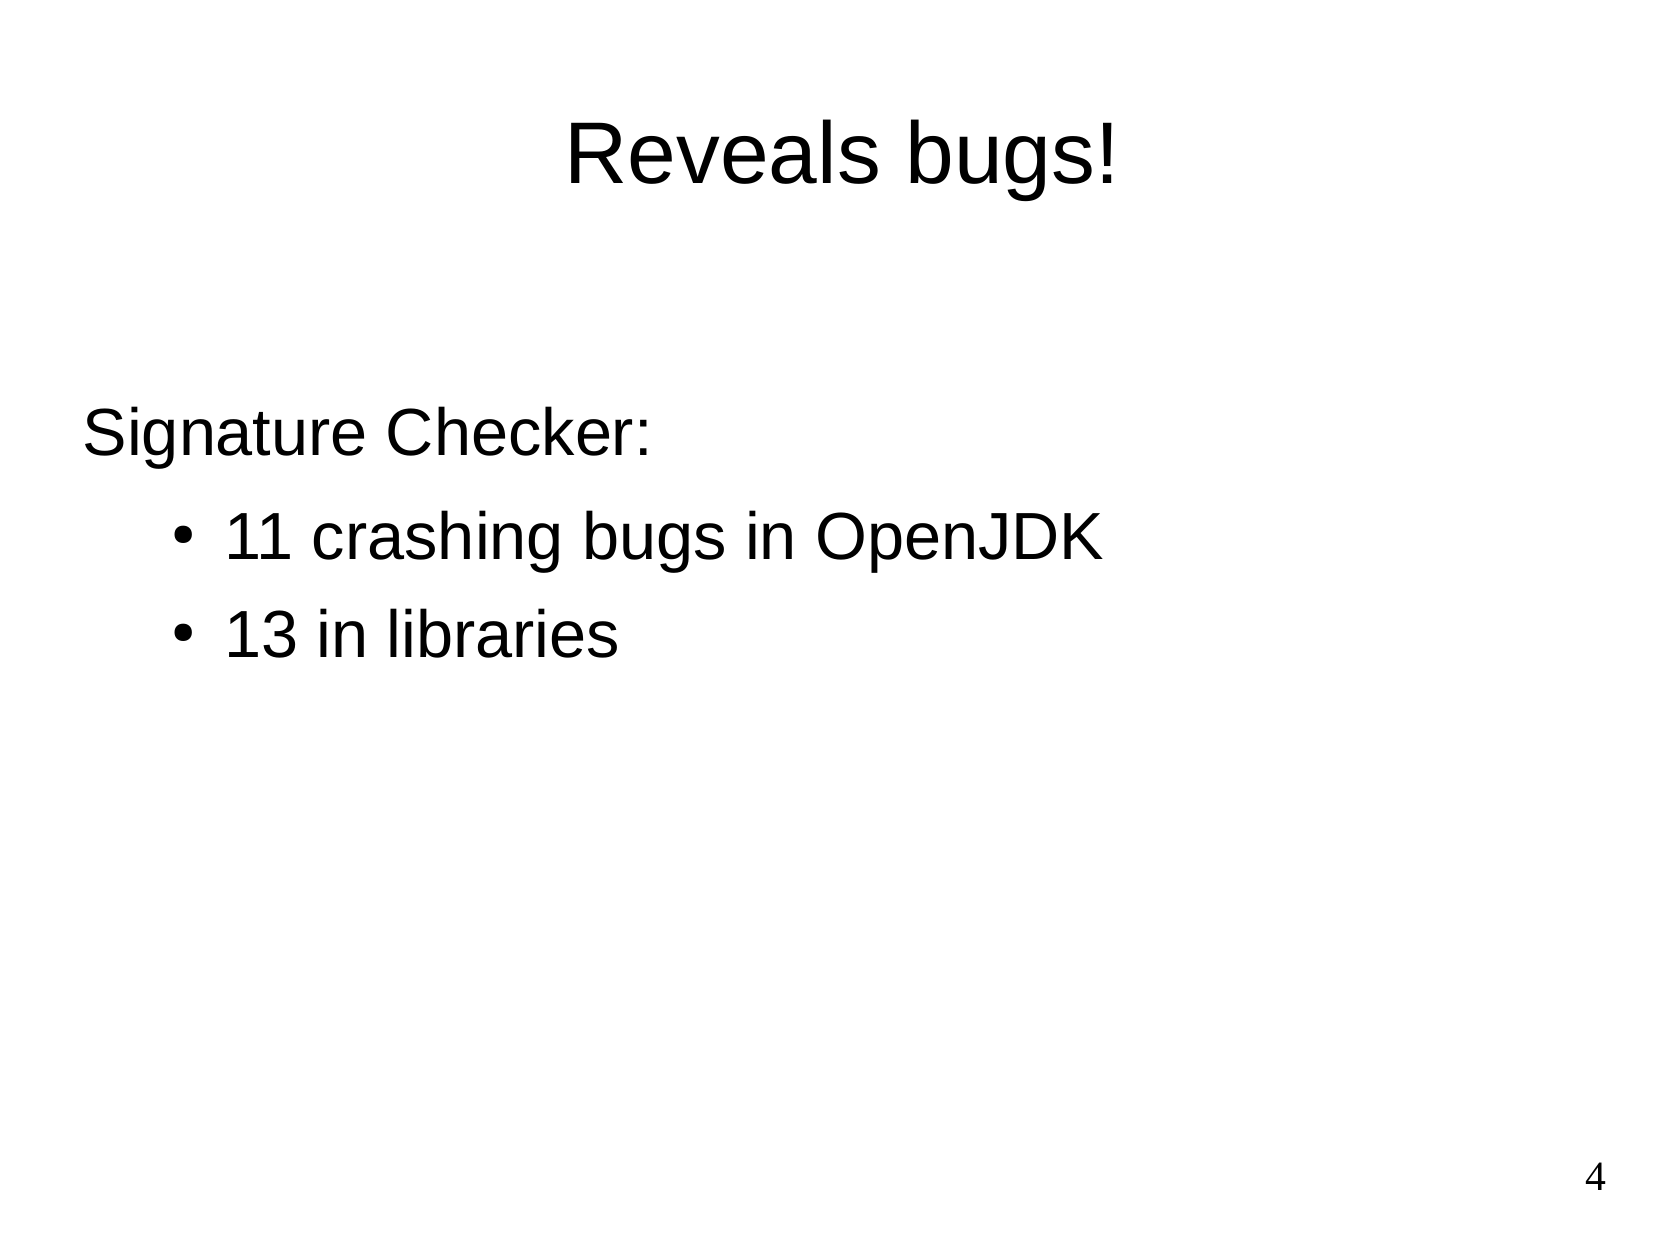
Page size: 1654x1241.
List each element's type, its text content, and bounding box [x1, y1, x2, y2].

list Signature Checker: 11 crashing bugs in OpenJDK 13 in libraries [82, 290, 1571, 1094]
title Reveals bugs! [0, 47, 1654, 259]
